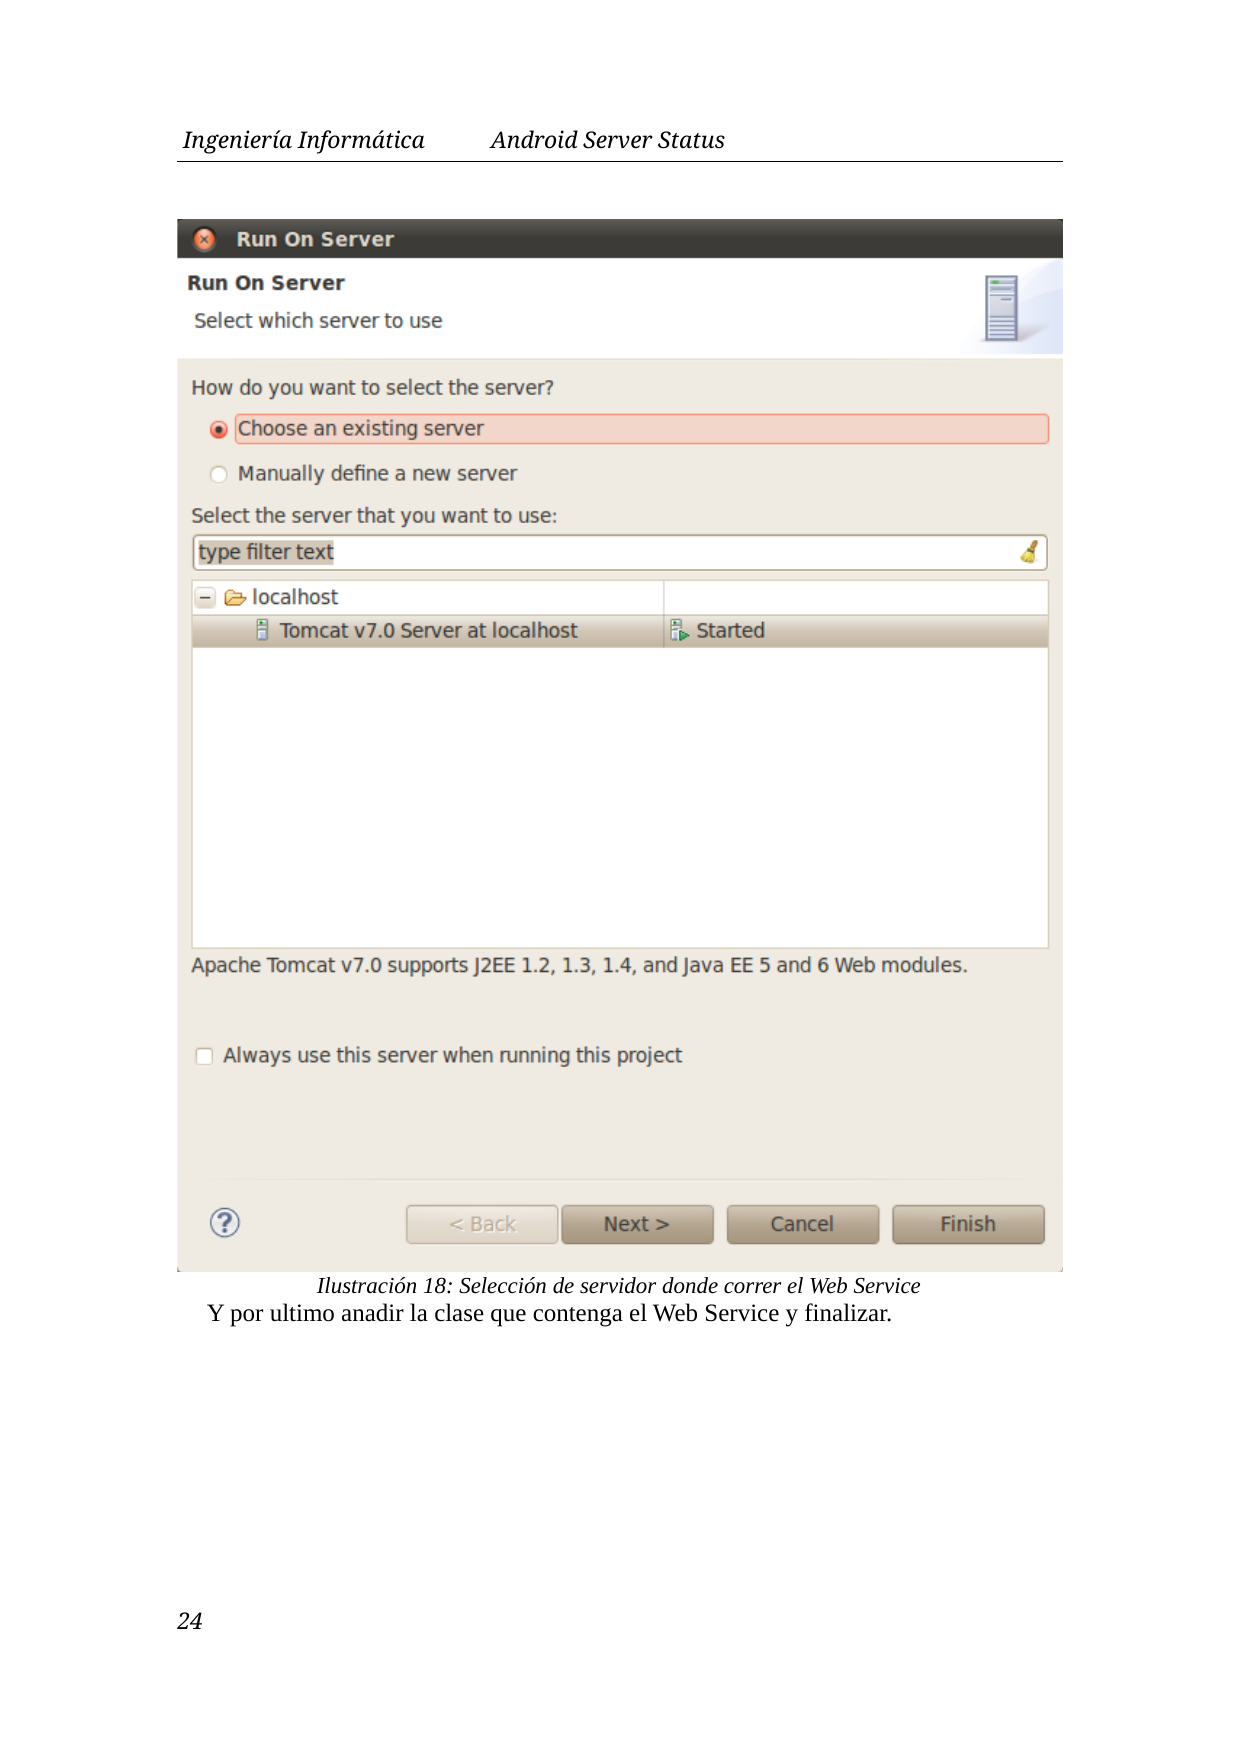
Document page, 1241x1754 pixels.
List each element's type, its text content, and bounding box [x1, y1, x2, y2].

text Ilustración 18: Selección de servidor donde correr el Web Service [177, 1272, 1063, 1298]
text Y por ultimo anadir la clase que contenga el Web Service y finalizar. [177, 1298, 1063, 1327]
